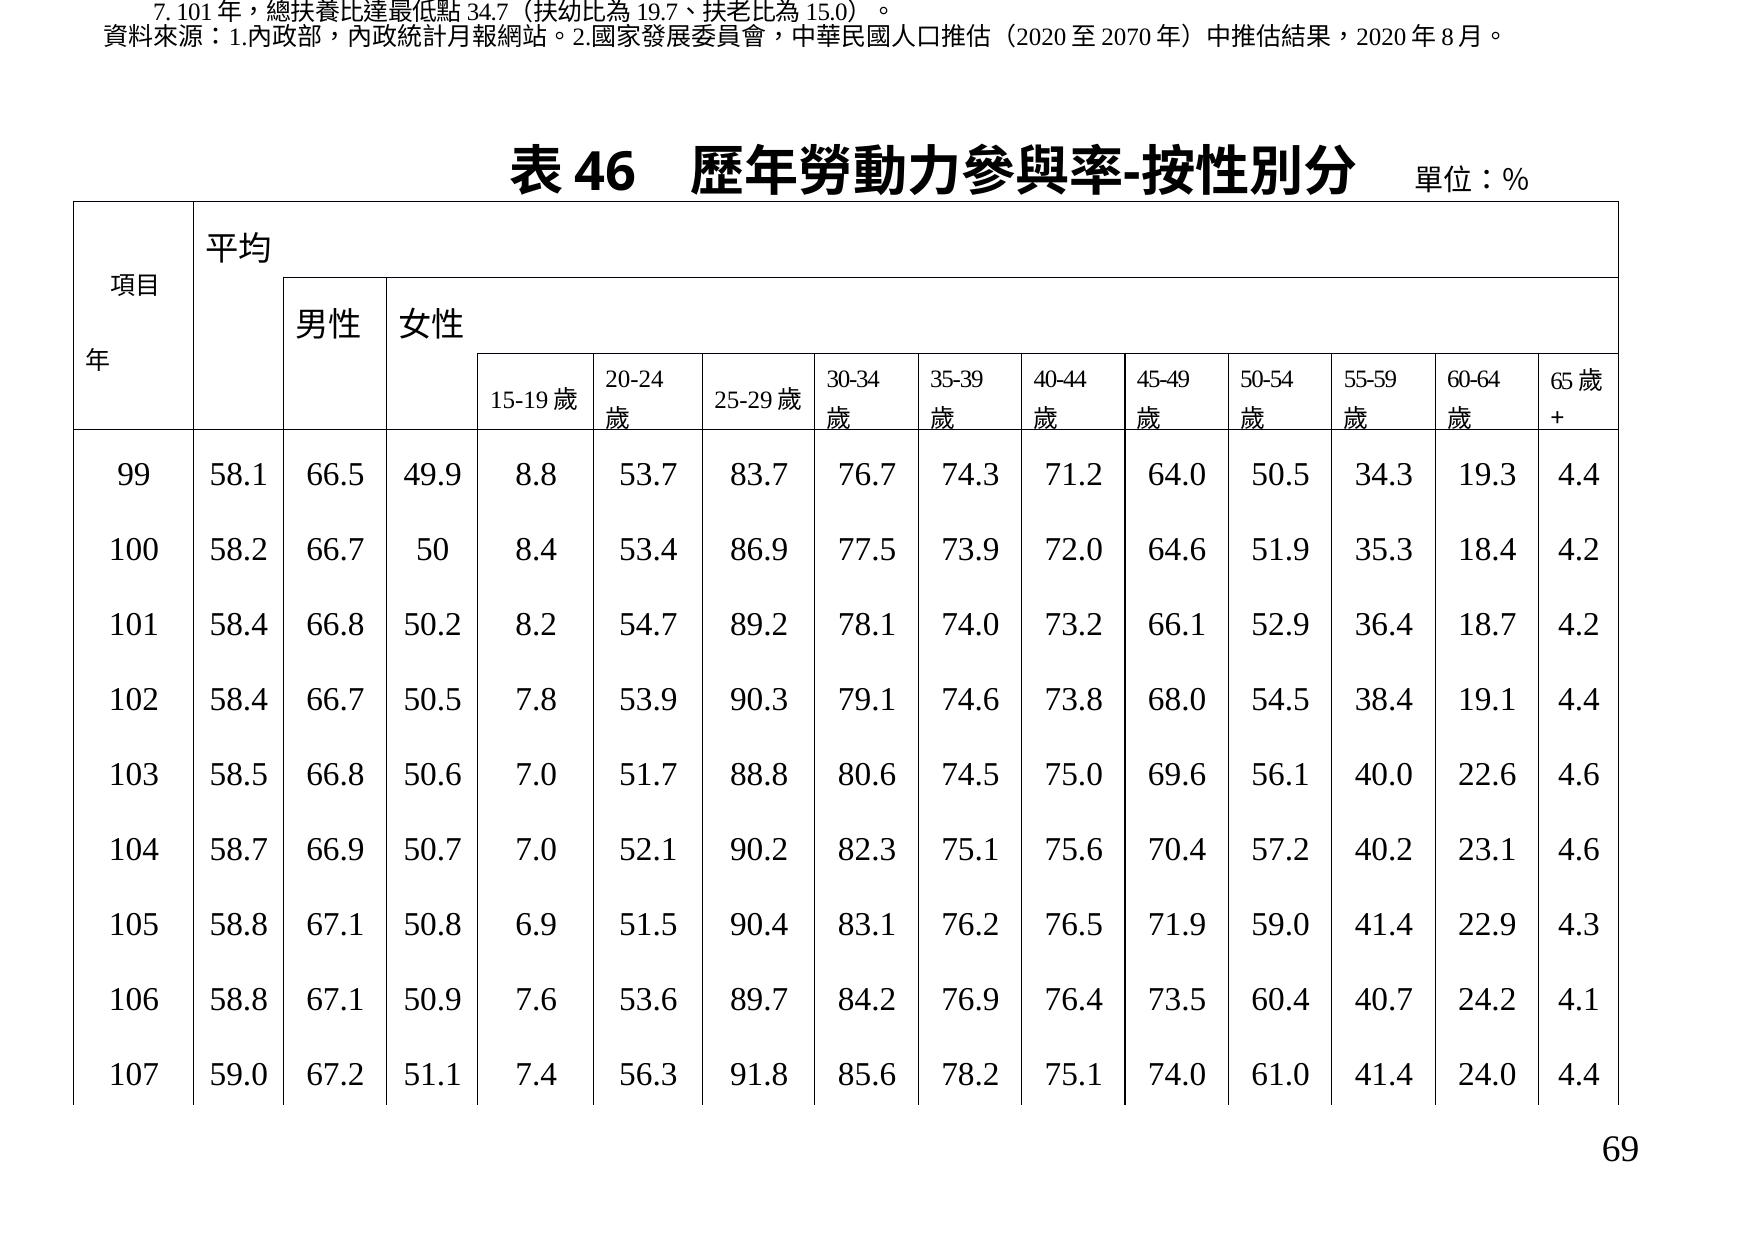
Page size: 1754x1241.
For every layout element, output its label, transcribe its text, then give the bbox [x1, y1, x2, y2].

table_cell 50.9 [387, 955, 477, 1030]
table_cell 58.4 [194, 655, 283, 730]
table_cell 50.2 [387, 580, 477, 655]
table_cell 85.6 [815, 1030, 918, 1105]
table_cell 58.4 [194, 580, 283, 655]
table_cell 51.1 [387, 1030, 477, 1105]
table_cell 20-24歲 [594, 354, 702, 429]
table_cell 58.7 [194, 805, 283, 880]
table_cell 38.4 [1332, 655, 1435, 730]
table_cell 41.4 [1332, 880, 1435, 955]
table_cell 67.1 [284, 955, 386, 1030]
table_cell [918, 278, 1022, 353]
table_header [283, 202, 387, 277]
table_cell 73.8 [1022, 655, 1124, 730]
table_cell 4.1 [1539, 955, 1618, 1030]
table_cell 54.7 [594, 580, 702, 655]
table_cell 66.7 [284, 655, 386, 730]
table_cell 58.1 [194, 430, 283, 505]
table_cell 74.0 [1126, 1030, 1228, 1105]
table_cell 34.3 [1332, 430, 1435, 505]
table_cell 40-44歲 [1022, 354, 1124, 429]
table_cell 男性 [284, 278, 386, 353]
text 資料來源：1.內政部，內政統計月報網站。2.國家發展委員會，中華民國人口推估（2020至2070年）中推估結果，2020年8月。 [103, 26, 1654, 51]
table_cell 52.1 [594, 805, 702, 880]
table_cell 4.6 [1539, 805, 1618, 880]
table_cell 4.4 [1539, 655, 1618, 730]
table_cell 女性 [387, 278, 478, 353]
table_cell 41.4 [1332, 1030, 1435, 1105]
table_header [815, 202, 918, 277]
table_cell [284, 353, 386, 429]
table_cell 66.1 [1126, 580, 1228, 655]
table_cell 76.2 [919, 880, 1021, 955]
text 表46 歷年勞動力參與率-按性別分 單位：％ [103, 126, 1531, 201]
table_cell 4.4 [1539, 1030, 1618, 1105]
table_cell 4.2 [1539, 505, 1618, 580]
table_cell 102 [74, 655, 193, 730]
table_cell 66.8 [284, 730, 386, 805]
table_cell 80.6 [815, 730, 918, 805]
table_cell 58.5 [194, 730, 283, 805]
table_cell 52.9 [1229, 580, 1331, 655]
table_cell 53.9 [594, 655, 702, 730]
table_cell 51.7 [594, 730, 702, 805]
table_cell 22.6 [1436, 730, 1538, 805]
table_cell 56.1 [1229, 730, 1331, 805]
table_cell 58.2 [194, 505, 283, 580]
table_cell 40.2 [1332, 805, 1435, 880]
table_cell 105 [74, 880, 193, 955]
table_cell 77.5 [815, 505, 918, 580]
table_header [1435, 202, 1538, 277]
table_cell [1125, 278, 1228, 353]
table_cell 82.3 [815, 805, 918, 880]
table_cell 50.5 [387, 655, 477, 730]
table_cell 54.5 [1229, 655, 1331, 730]
table_cell 55-59歲 [1332, 354, 1435, 429]
table_cell 99 [74, 430, 193, 505]
table_cell 73.5 [1126, 955, 1228, 1030]
table_header 平均 [194, 202, 283, 277]
table_cell 90.3 [703, 655, 814, 730]
table_cell 49.9 [387, 430, 477, 505]
table_cell [1435, 278, 1538, 353]
table_cell 19.3 [1436, 430, 1538, 505]
table_cell 8.2 [478, 580, 593, 655]
table_cell 59.0 [1229, 880, 1331, 955]
table_cell 66.5 [284, 430, 386, 505]
table_cell 104 [74, 805, 193, 880]
table_header [1539, 202, 1618, 277]
table_cell 7.8 [478, 655, 593, 730]
table_cell 74.5 [919, 730, 1021, 805]
table_header [1228, 202, 1332, 277]
table_cell 22.9 [1436, 880, 1538, 955]
table_cell 101 [74, 580, 193, 655]
table_cell 40.7 [1332, 955, 1435, 1030]
table_header [478, 202, 593, 277]
table_cell 69.6 [1126, 730, 1228, 805]
table_cell 45-49歲 [1126, 354, 1228, 429]
table_cell 86.9 [703, 505, 814, 580]
table_cell 71.9 [1126, 880, 1228, 955]
table_cell [703, 278, 815, 353]
table_header [1125, 202, 1228, 277]
table_header [1332, 202, 1435, 277]
table_cell 78.2 [919, 1030, 1021, 1105]
table_cell 30-34歲 [815, 354, 918, 429]
table_cell 50.6 [387, 730, 477, 805]
table_cell 40.0 [1332, 730, 1435, 805]
table_cell 24.0 [1436, 1030, 1538, 1105]
table_header [1022, 202, 1125, 277]
table_cell 90.4 [703, 880, 814, 955]
table_header 項目 年 [74, 202, 193, 429]
table_cell 50.5 [1229, 430, 1331, 505]
table_cell 90.2 [703, 805, 814, 880]
table_cell 74.6 [919, 655, 1021, 730]
table_cell [194, 277, 283, 353]
table_cell 67.1 [284, 880, 386, 955]
table_header [918, 202, 1022, 277]
table_cell 83.1 [815, 880, 918, 955]
table_cell 35-39歲 [919, 354, 1021, 429]
table_cell 59.0 [194, 1030, 283, 1105]
table_cell 25-29歲 [703, 354, 814, 429]
table_cell 64.6 [1126, 505, 1228, 580]
table_header [387, 202, 478, 277]
table_cell 61.0 [1229, 1030, 1331, 1105]
table_cell 84.2 [815, 955, 918, 1030]
table_cell 66.9 [284, 805, 386, 880]
table_cell 19.1 [1436, 655, 1538, 730]
table_cell 50.8 [387, 880, 477, 955]
table_cell [387, 353, 477, 429]
table_cell 75.0 [1022, 730, 1124, 805]
table_cell 23.1 [1436, 805, 1538, 880]
table_cell [1228, 278, 1332, 353]
table_cell 51.5 [594, 880, 702, 955]
table_cell 57.2 [1229, 805, 1331, 880]
table_cell 65歲+ [1539, 354, 1618, 429]
table_cell 74.3 [919, 430, 1021, 505]
table_cell 50-54歲 [1229, 354, 1331, 429]
table_header [593, 202, 702, 277]
table_cell 91.8 [703, 1030, 814, 1105]
table_cell [1022, 278, 1125, 353]
table_cell 79.1 [815, 655, 918, 730]
table_cell 73.2 [1022, 580, 1124, 655]
text 7. 101年，總扶養比達最低點34.7（扶幼比為19.7、扶老比為15.0）。 [103, 1, 1639, 26]
table_cell 74.0 [919, 580, 1021, 655]
table_cell 50.7 [387, 805, 477, 880]
table_cell 8.8 [478, 430, 593, 505]
table_cell 75.6 [1022, 805, 1124, 880]
table_cell 36.4 [1332, 580, 1435, 655]
table_cell 58.8 [194, 880, 283, 955]
table_cell 60-64歲 [1436, 354, 1538, 429]
table_cell 89.2 [703, 580, 814, 655]
table_cell 15-19歲 [478, 354, 593, 429]
table_cell [1332, 278, 1435, 353]
table_cell 50 [387, 505, 477, 580]
table_cell [478, 278, 593, 353]
table_header [703, 202, 815, 277]
table_cell 53.4 [594, 505, 702, 580]
table_cell [1539, 278, 1618, 353]
table_cell 76.5 [1022, 880, 1124, 955]
table_cell 76.7 [815, 430, 918, 505]
table_cell 89.7 [703, 955, 814, 1030]
table_cell 75.1 [1022, 1030, 1124, 1105]
table_cell 6.9 [478, 880, 593, 955]
table_cell 7.0 [478, 805, 593, 880]
table_cell 66.8 [284, 580, 386, 655]
table_cell 76.9 [919, 955, 1021, 1030]
table_cell 7.6 [478, 955, 593, 1030]
table_cell 107 [74, 1030, 193, 1105]
table_cell 78.1 [815, 580, 918, 655]
table_cell 103 [74, 730, 193, 805]
table_cell 7.0 [478, 730, 593, 805]
table_cell 67.2 [284, 1030, 386, 1105]
table_cell 18.4 [1436, 505, 1538, 580]
table_cell 58.8 [194, 955, 283, 1030]
table_cell 68.0 [1126, 655, 1228, 730]
table_cell 18.7 [1436, 580, 1538, 655]
table_cell 60.4 [1229, 955, 1331, 1030]
table_cell 76.4 [1022, 955, 1124, 1030]
table_cell 70.4 [1126, 805, 1228, 880]
table_cell 100 [74, 505, 193, 580]
table_cell 8.4 [478, 505, 593, 580]
table_cell 71.2 [1022, 430, 1124, 505]
table_cell 51.9 [1229, 505, 1331, 580]
table_cell 106 [74, 955, 193, 1030]
table_cell 53.6 [594, 955, 702, 1030]
table_cell 56.3 [594, 1030, 702, 1105]
table_cell 88.8 [703, 730, 814, 805]
table_cell 75.1 [919, 805, 1021, 880]
table_cell 53.7 [594, 430, 702, 505]
table_cell 4.6 [1539, 730, 1618, 805]
table_cell 72.0 [1022, 505, 1124, 580]
table_cell 83.7 [703, 430, 814, 505]
table_cell 4.2 [1539, 580, 1618, 655]
table_cell 66.7 [284, 505, 386, 580]
table_cell 24.2 [1436, 955, 1538, 1030]
table_cell 7.4 [478, 1030, 593, 1105]
table_cell 4.3 [1539, 880, 1618, 955]
table_cell [815, 278, 918, 353]
table_cell 35.3 [1332, 505, 1435, 580]
table_cell [194, 353, 283, 429]
table_cell 64.0 [1126, 430, 1228, 505]
table_cell [593, 278, 702, 353]
table_cell 73.9 [919, 505, 1021, 580]
table_cell 4.4 [1539, 430, 1618, 505]
